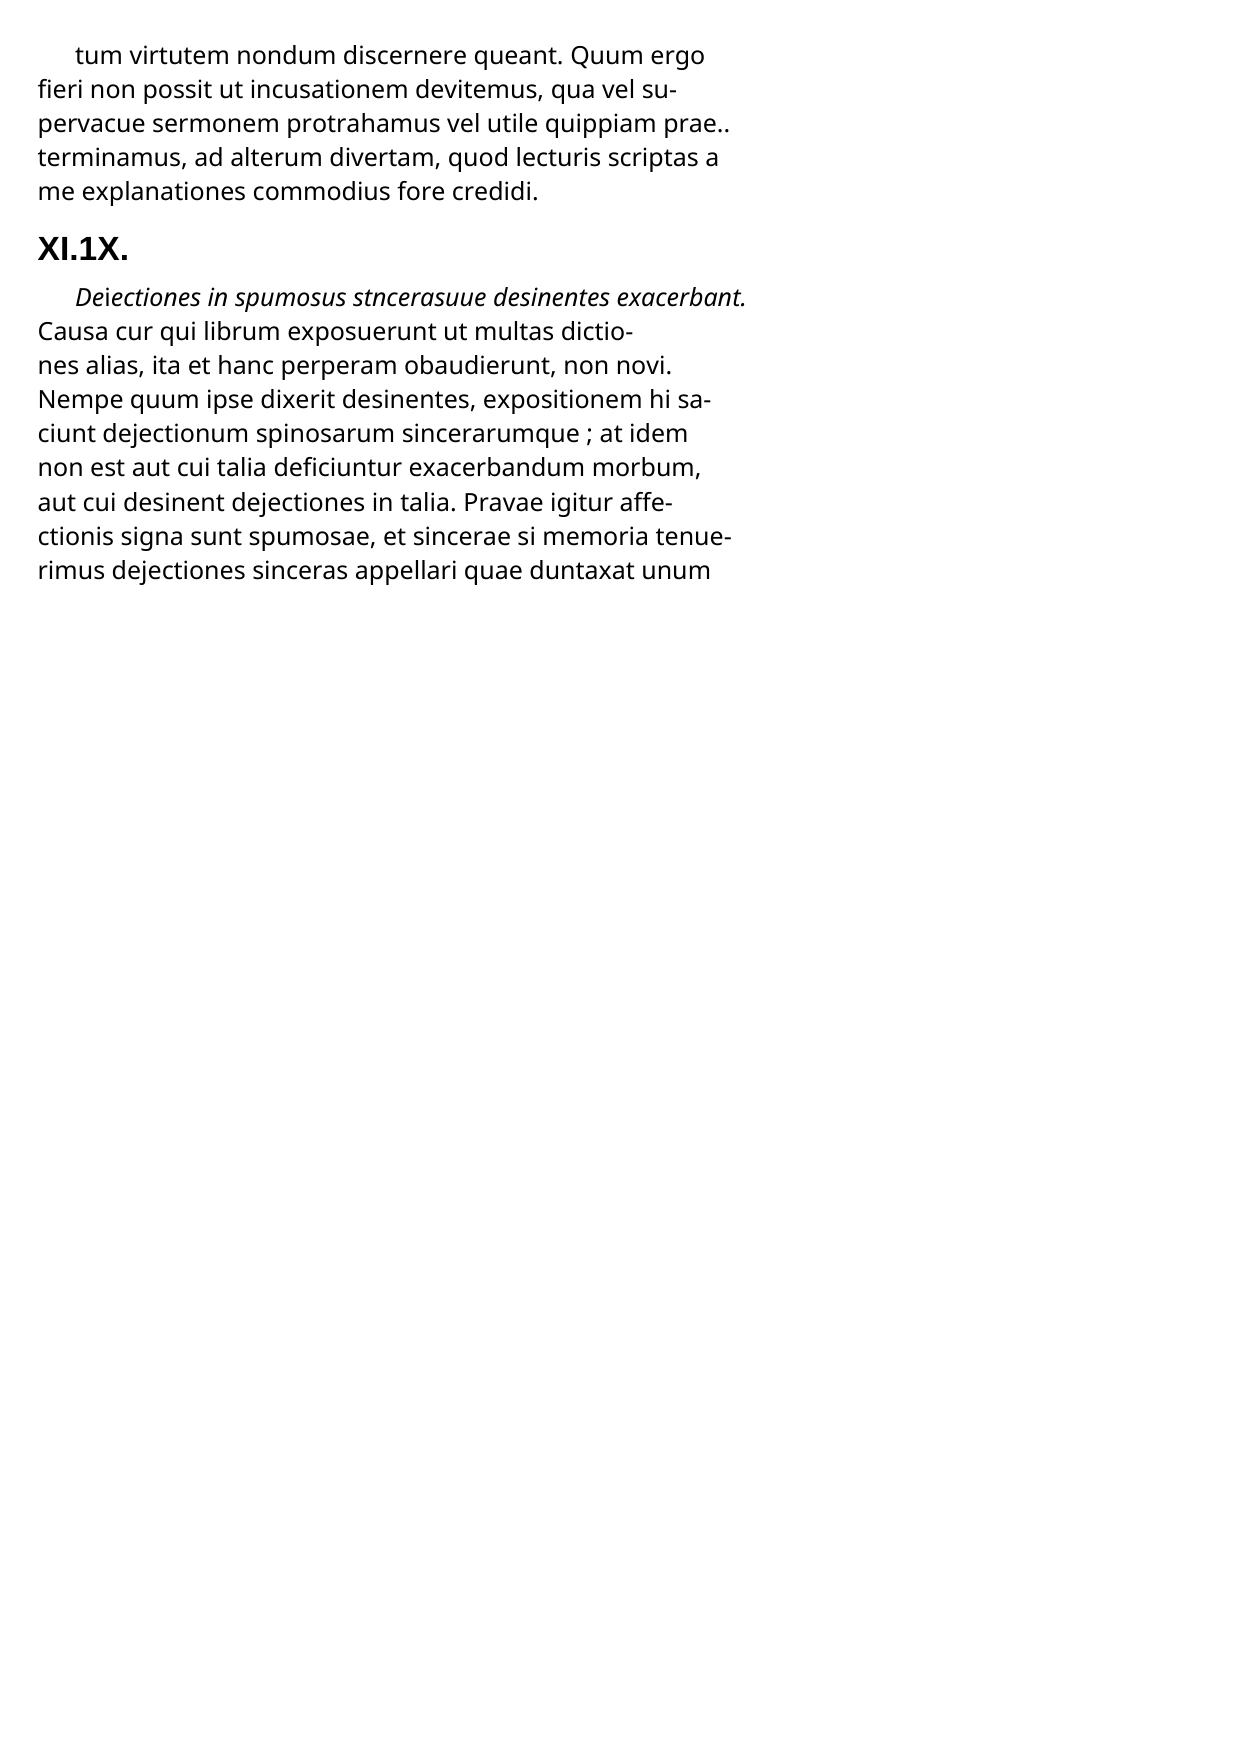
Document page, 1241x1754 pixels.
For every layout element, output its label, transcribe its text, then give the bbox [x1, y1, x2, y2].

text tum virtutem nondum discernere queant. Quum ergo fieri non possit ut incusationem devitemus, qua vel su- pervacue sermonem protrahamus vel utile quippiam prae.. terminamus, ad alterum divertam, quod lecturis scriptas a me explanationes commodius fore credidi. [37, 37, 1203, 208]
text Causa cur qui librum exposuerunt ut multas dictio- nes alias, ita et hanc perperam obaudierunt, non novi. Nempe quum ipse dixerit desinentes, expositionem hi sa- ciunt dejectionum spinosarum sincerarumque ; at idem non est aut cui talia deficiuntur exacerbandum morbum, aut cui desinent dejectiones in talia. Pravae igitur affe- ctionis signa sunt spumosae, et sincerae si memoria tenue- rimus dejectiones sinceras appellari quae duntaxat unum [37, 314, 1203, 586]
text Deiectiones in spumosus stncerasuue desinentes exacerbant. [37, 280, 1203, 314]
subtitle XI.1X. [37, 229, 1203, 267]
